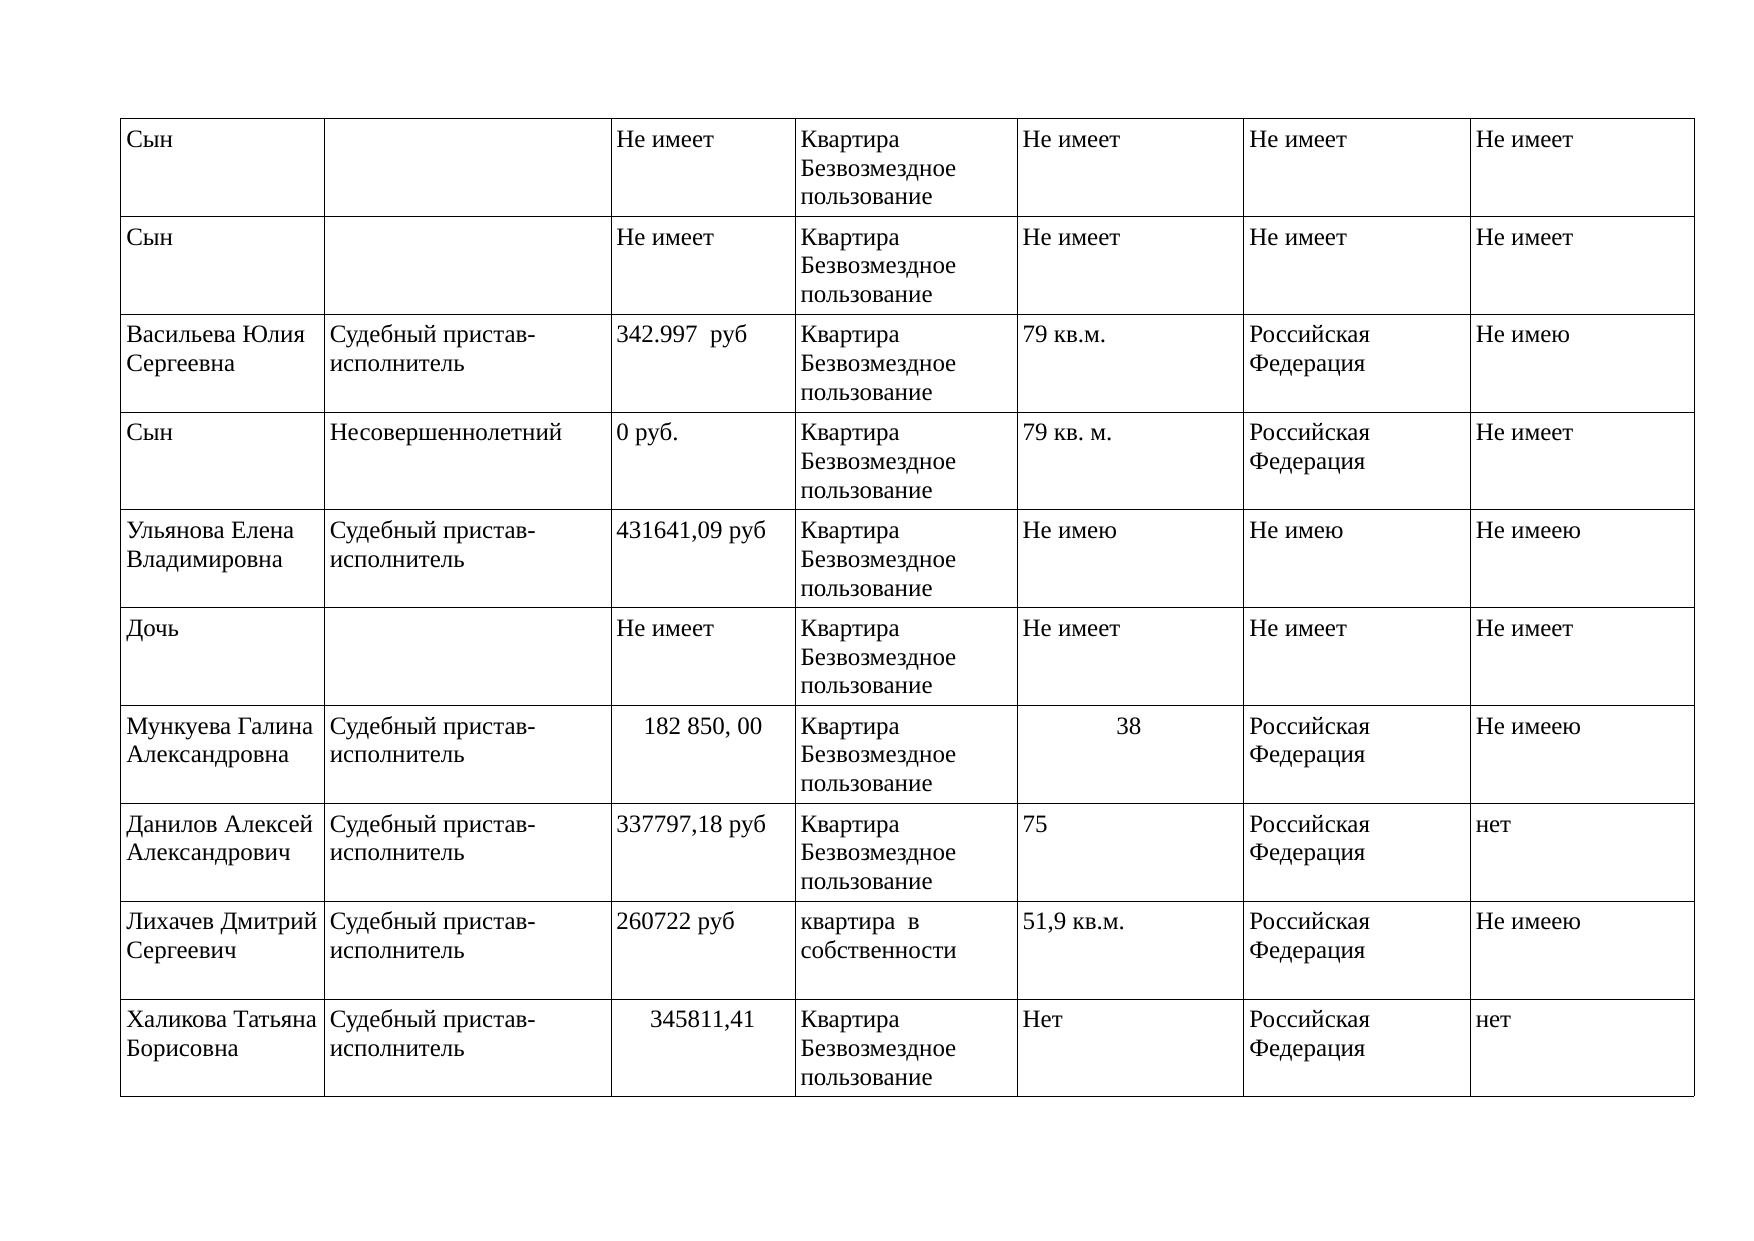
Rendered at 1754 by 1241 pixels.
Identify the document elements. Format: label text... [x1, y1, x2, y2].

table_cell Не имею [1018, 510, 1243, 607]
table_cell Судебный пристав-исполнитель [325, 706, 611, 803]
table_cell Сын [121, 217, 324, 314]
table_cell Не имеет [1244, 608, 1470, 705]
table_cell Не имеет [612, 119, 795, 216]
table_cell Квартира Безвозмездное пользование [796, 608, 1017, 705]
table_cell Дочь [121, 608, 324, 705]
table_cell 431641,09 руб [612, 510, 795, 607]
table_cell Не имеет [612, 217, 795, 314]
table_cell Не имеет [1018, 119, 1243, 216]
table_cell Не имею [1471, 315, 1694, 412]
table_cell Квартира Безвозмездное пользование [796, 413, 1017, 509]
table_cell Судебный пристав-исполнитель [325, 902, 611, 998]
table_cell Квартира Безвозмездное пользование [796, 217, 1017, 314]
table_cell Данилов Алексей Александрович [121, 804, 324, 901]
table_cell [325, 119, 611, 216]
table_cell Лихачев Дмитрий Сергеевич [121, 902, 324, 998]
table_cell Не имеет [1244, 119, 1470, 216]
table_cell Квартира Безвозмездное пользование [796, 1000, 1017, 1096]
table_cell квартира в собственности [796, 902, 1017, 998]
table_cell Квартира Безвозмездное пользование [796, 315, 1017, 412]
table_cell 345811,41 [612, 1000, 795, 1096]
table_cell Квартира Безвозмездное пользование [796, 510, 1017, 607]
table_cell 79 кв. м. [1018, 413, 1243, 509]
table_cell [325, 217, 611, 314]
table_cell 337797,18 руб [612, 804, 795, 901]
table_cell Квартира Безвозмездное пользование [796, 706, 1017, 803]
table_cell нет [1471, 804, 1694, 901]
table_cell Российская Федерация [1244, 315, 1470, 412]
table_cell 182 850, 00 [612, 706, 795, 803]
table_cell Мункуева Галина Александровна [121, 706, 324, 803]
table_cell Не имеет [1018, 608, 1243, 705]
table_cell Не имеет [1244, 217, 1470, 314]
table_cell Судебный пристав-исполнитель [325, 315, 611, 412]
table_cell Квартира Безвозмездное пользование [796, 119, 1017, 216]
table_cell Сын [121, 413, 324, 509]
table_cell Не имеет [1471, 217, 1694, 314]
table_cell Не имеет [1471, 608, 1694, 705]
table_cell Не имею [1244, 510, 1470, 607]
table_cell Не имеет [1471, 413, 1694, 509]
table_cell Не имеет [1018, 217, 1243, 314]
table_cell Российская Федерация [1244, 413, 1470, 509]
table_cell Российская Федерация [1244, 804, 1470, 901]
table_cell нет [1471, 1000, 1694, 1096]
table_cell [325, 608, 611, 705]
table_cell Судебный пристав-исполнитель [325, 510, 611, 607]
table_cell Не имеет [612, 608, 795, 705]
table_cell 342.997 руб [612, 315, 795, 412]
table_cell 0 руб. [612, 413, 795, 509]
table_cell 260722 руб [612, 902, 795, 998]
table_cell 75 [1018, 804, 1243, 901]
table_cell Несовершеннолетний [325, 413, 611, 509]
table_cell Российская Федерация [1244, 1000, 1470, 1096]
table_cell Нет [1018, 1000, 1243, 1096]
table_cell Не имеет [1471, 119, 1694, 216]
table_cell 38 [1018, 706, 1243, 803]
table_cell Сын [121, 119, 324, 216]
table_cell Судебный пристав-исполнитель [325, 1000, 611, 1096]
table_cell Не имеею [1471, 902, 1694, 998]
table_cell Российская Федерация [1244, 902, 1470, 998]
table_cell Васильева Юлия Сергеевна [121, 315, 324, 412]
table_cell Не имеею [1471, 510, 1694, 607]
table_cell Российская Федерация [1244, 706, 1470, 803]
table_cell Судебный пристав-исполнитель [325, 804, 611, 901]
table_cell Халикова Татьяна Борисовна [121, 1000, 324, 1096]
table_cell 79 кв.м. [1018, 315, 1243, 412]
table_cell Квартира Безвозмездное пользование [796, 804, 1017, 901]
table_cell 51,9 кв.м. [1018, 902, 1243, 998]
table_cell Ульянова Елена Владимировна [121, 510, 324, 607]
table_cell Не имеею [1471, 706, 1694, 803]
